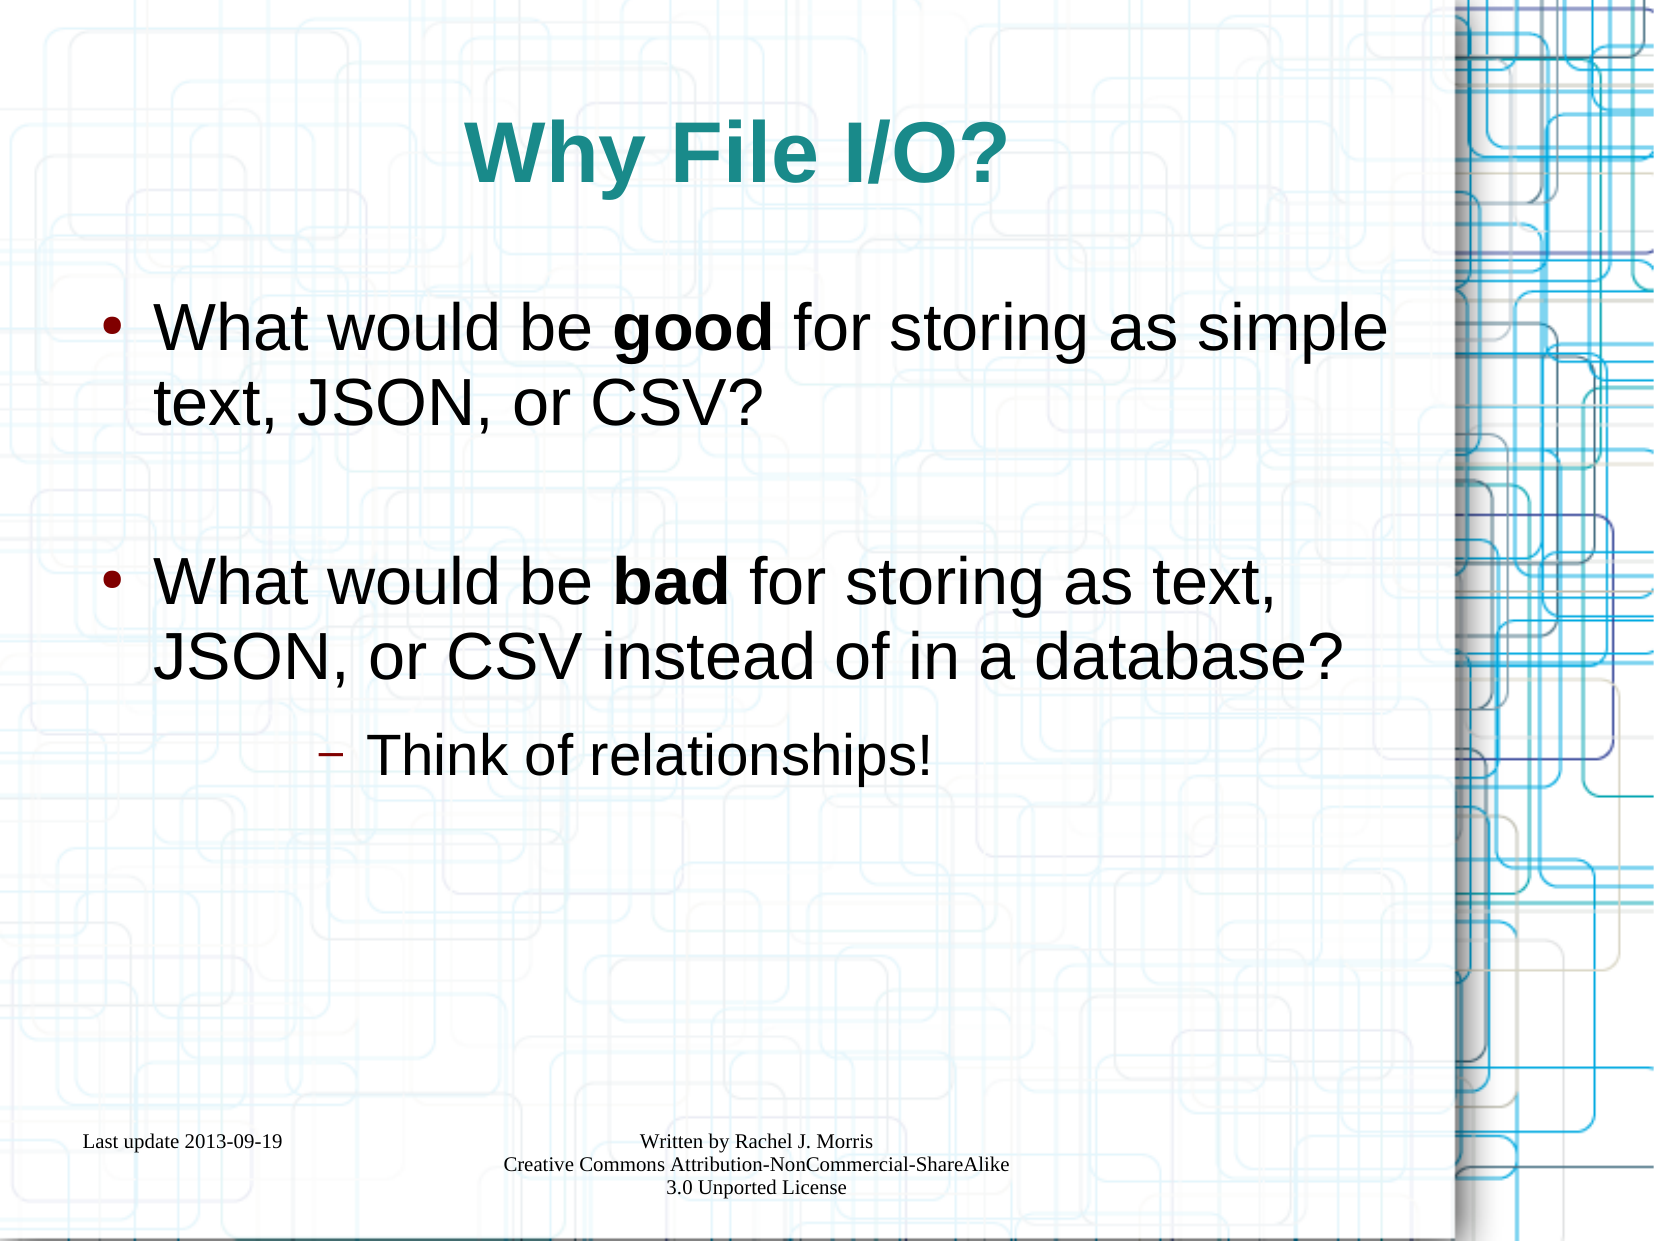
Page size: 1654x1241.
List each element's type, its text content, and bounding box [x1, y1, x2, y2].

picture [0, 0, 1654, 1241]
title Why File I/O? [59, 49, 1418, 257]
list What would be good for storing as simple text, JSON, or CSV? What would be bad for storing as text, JSON, or CSV instead of in a database? Think of relationships! [82, 290, 1418, 1010]
